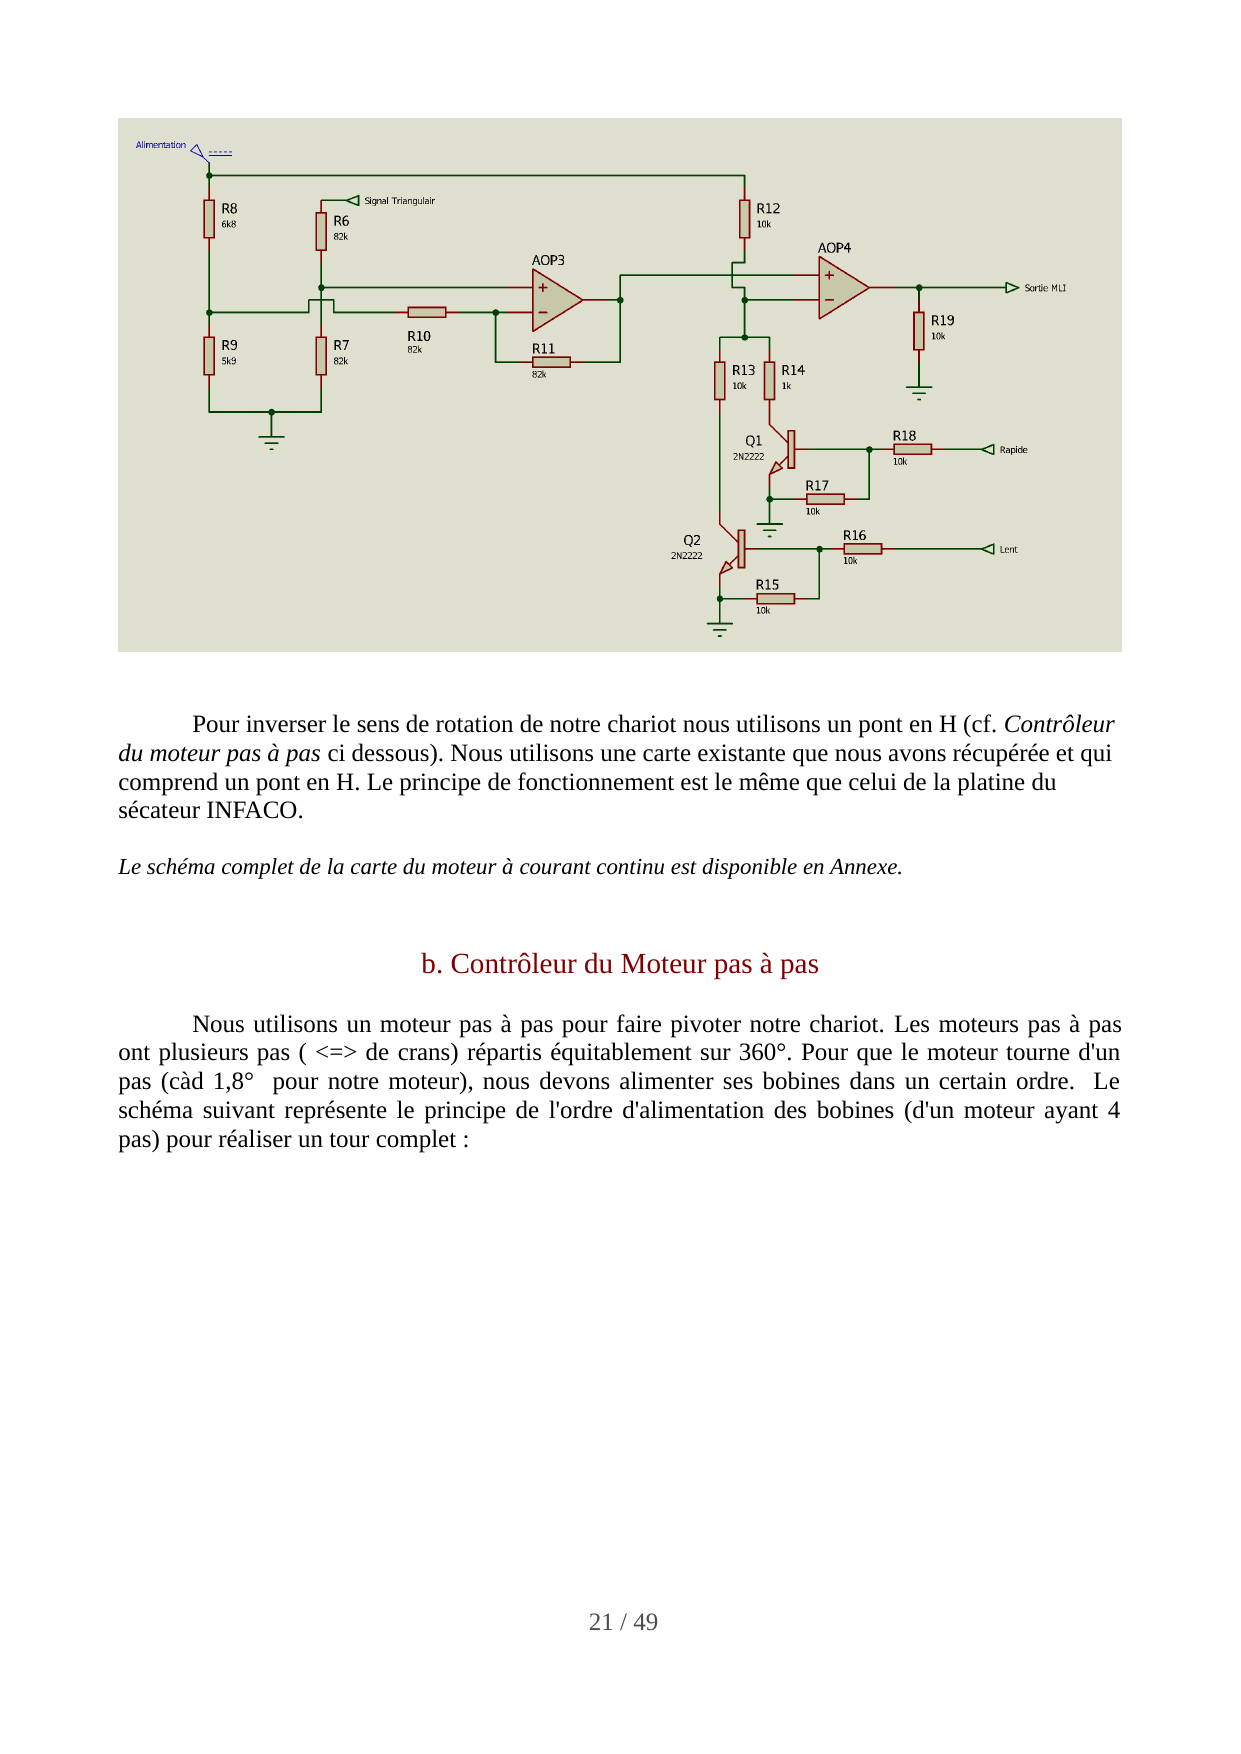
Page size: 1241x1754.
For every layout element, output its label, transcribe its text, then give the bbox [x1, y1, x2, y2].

picture [118, 118, 1123, 652]
text Pour inverser le sens de rotation de notre chariot nous utilisons un pont en H (cf. Contrôleur du moteur pas à pas ci dessous). Nous utilisons une carte existante que nous avons récupérée et qui comprend un pont en H. Le principe de fonctionnement est le même que celui de la platine du sécateur INFACO. [118, 709, 1122, 824]
text b. Contrôleur du Moteur pas à pas [118, 946, 1122, 980]
text Le schéma complet de la carte du moteur à courant continu est disponible en Annexe. [118, 853, 1122, 879]
text Nous utilisons un moteur pas à pas pour faire pivoter notre chariot. Les moteurs pas à pas ont plusieurs pas ( <=> de crans) répartis équitablement sur 360°. Pour que le moteur tourne d'un pas (càd 1,8° pour notre moteur), nous devons alimenter ses bobines dans un certain ordre. Le schéma suivant représente le principe de l'ordre d'alimentation des bobines (d'un moteur ayant 4 pas) pour réaliser un tour complet : [118, 1009, 1122, 1152]
